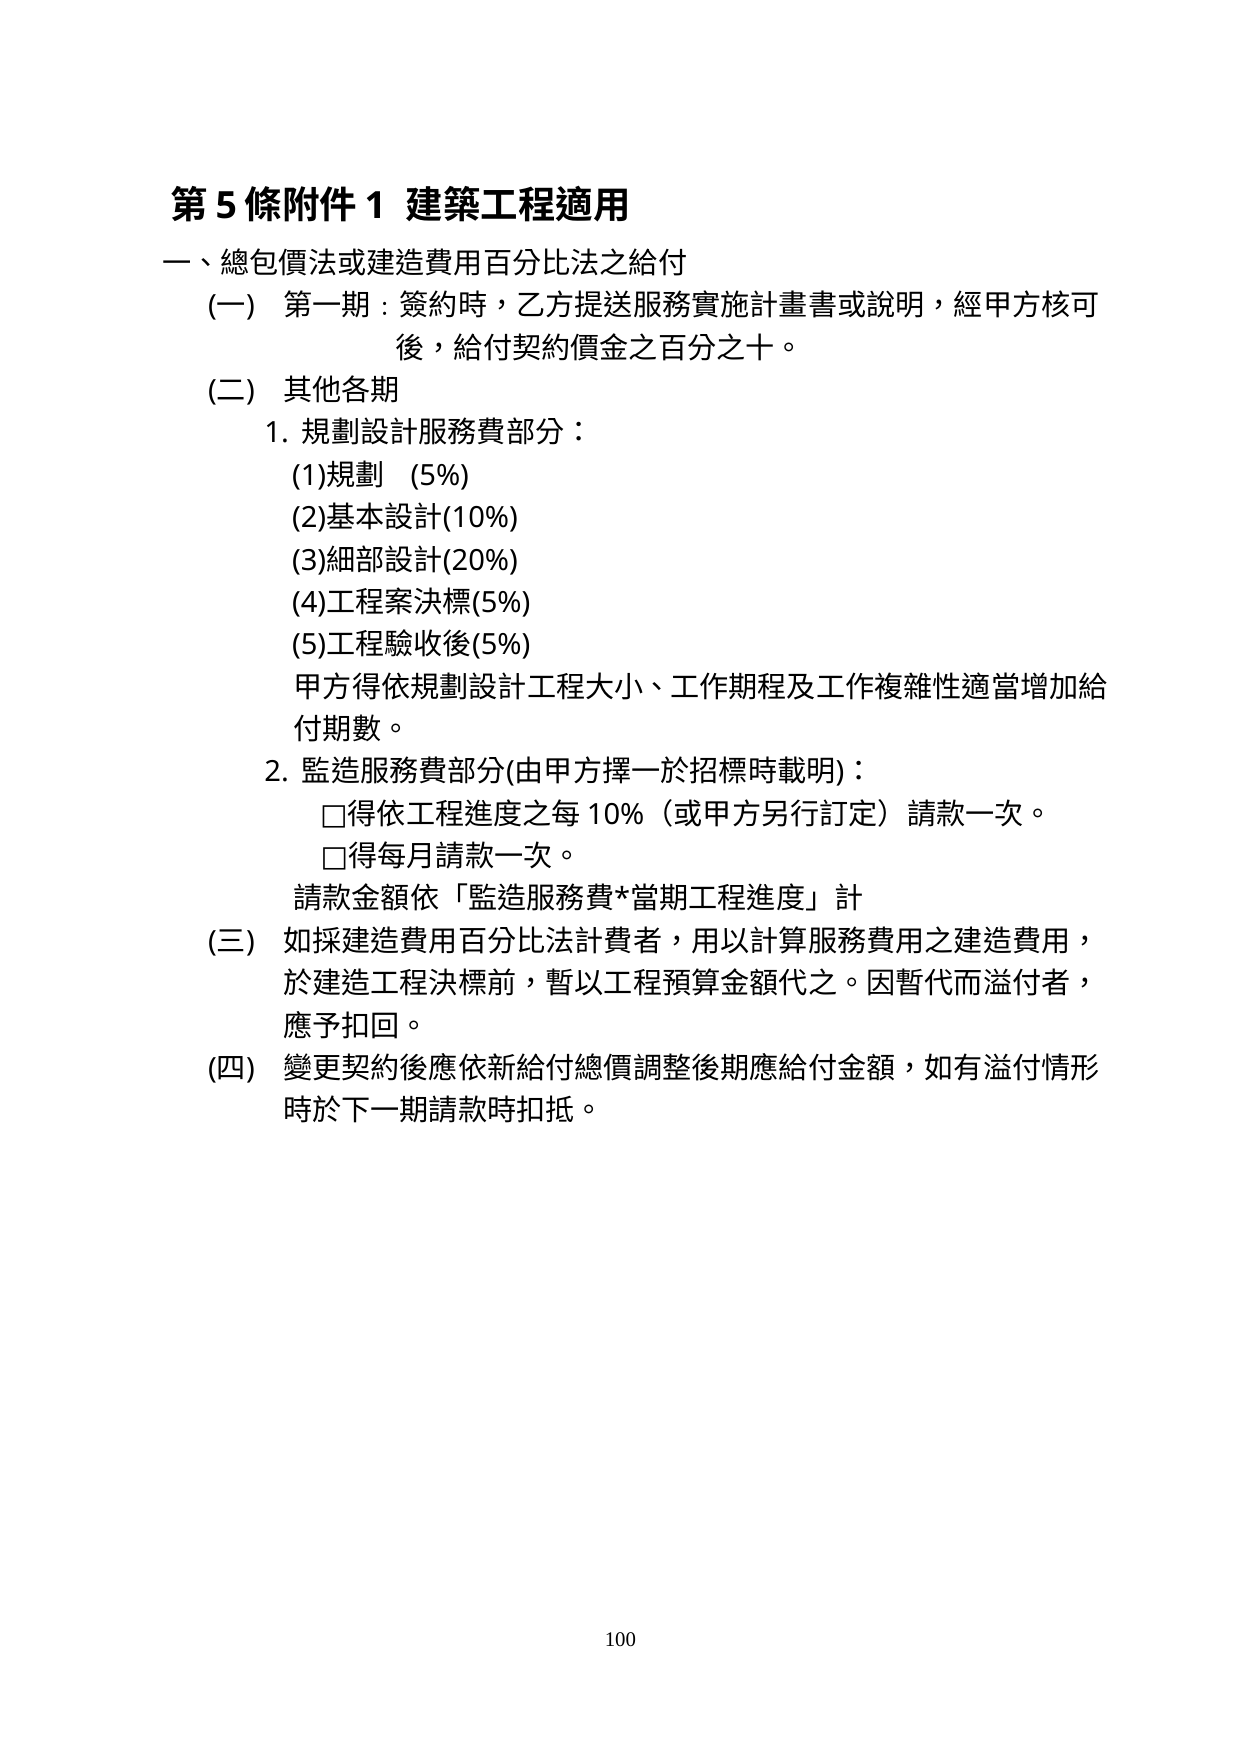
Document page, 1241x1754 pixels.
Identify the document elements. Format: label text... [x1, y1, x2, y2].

list 監造服務費部分(由甲方擇一於招標時載明)： [264, 748, 1107, 790]
list 變更契約後應依新給付總價調整後期應給付金額，如有溢付情形時於下一期請款時扣抵。 [208, 1044, 1107, 1129]
text 第5條附件1 建築工程適用 [133, 164, 1107, 239]
text □得每月請款一次。 [320, 833, 1107, 875]
text (3)細部設計(20%) [233, 536, 1107, 578]
text (4)工程案決標(5%) [233, 578, 1107, 621]
text (1)規劃 (5%) [233, 451, 1107, 494]
list 規劃設計服務費部分： [264, 409, 1107, 451]
list 第一期﹕簽約時，乙方提送服務實施計畫書或說明，經甲方核可後，給付契約價金之百分之十。 [208, 282, 1107, 366]
text 甲方得依規劃設計工程大小、工作期程及工作複雜性適當增加給付期數。 [293, 663, 1107, 748]
list 其他各期 [208, 366, 1107, 409]
text 請款金額依「監造服務費*當期工程進度」計 [255, 875, 1107, 917]
text (2)基本設計(10%) [233, 494, 1107, 536]
text (5)工程驗收後(5%) [233, 621, 1107, 663]
list 如採建造費用百分比法計費者，用以計算服務費用之建造費用，於建造工程決標前，暫以工程預算金額代之。因暫代而溢付者，應予扣回。 [208, 917, 1107, 1044]
text □得依工程進度之每10%（或甲方另行訂定）請款一次。 [320, 790, 1107, 833]
text 一、總包價法或建造費用百分比法之給付 [133, 239, 1107, 282]
